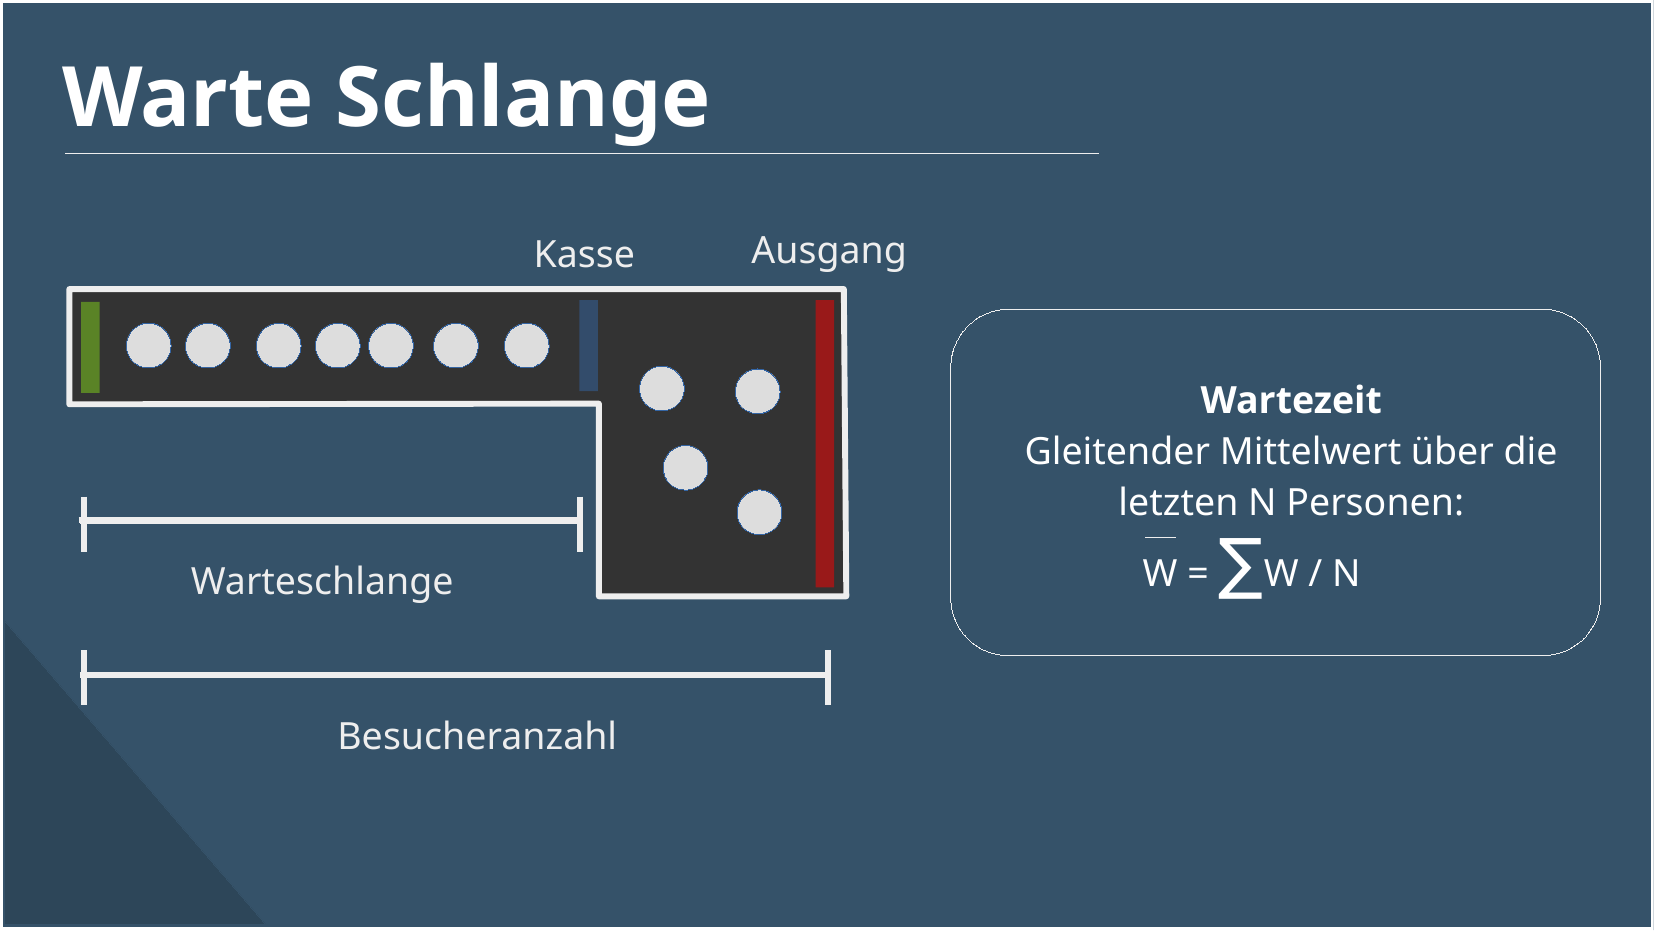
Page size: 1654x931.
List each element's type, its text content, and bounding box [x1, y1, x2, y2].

text_box W = ∑W / N [1127, 510, 1411, 599]
text_box Wartezeit Gleitender Mittelwert über die letzten N Personen: [1009, 366, 1509, 510]
text_box Kasse [426, 219, 743, 278]
text_box Besucheranzahl [319, 701, 636, 760]
text_box [0, 0, 1654, 931]
text_box Ausgang [671, 216, 988, 274]
text_box Warte Schlange [47, 29, 845, 148]
text_box Warteschlange [164, 546, 481, 605]
